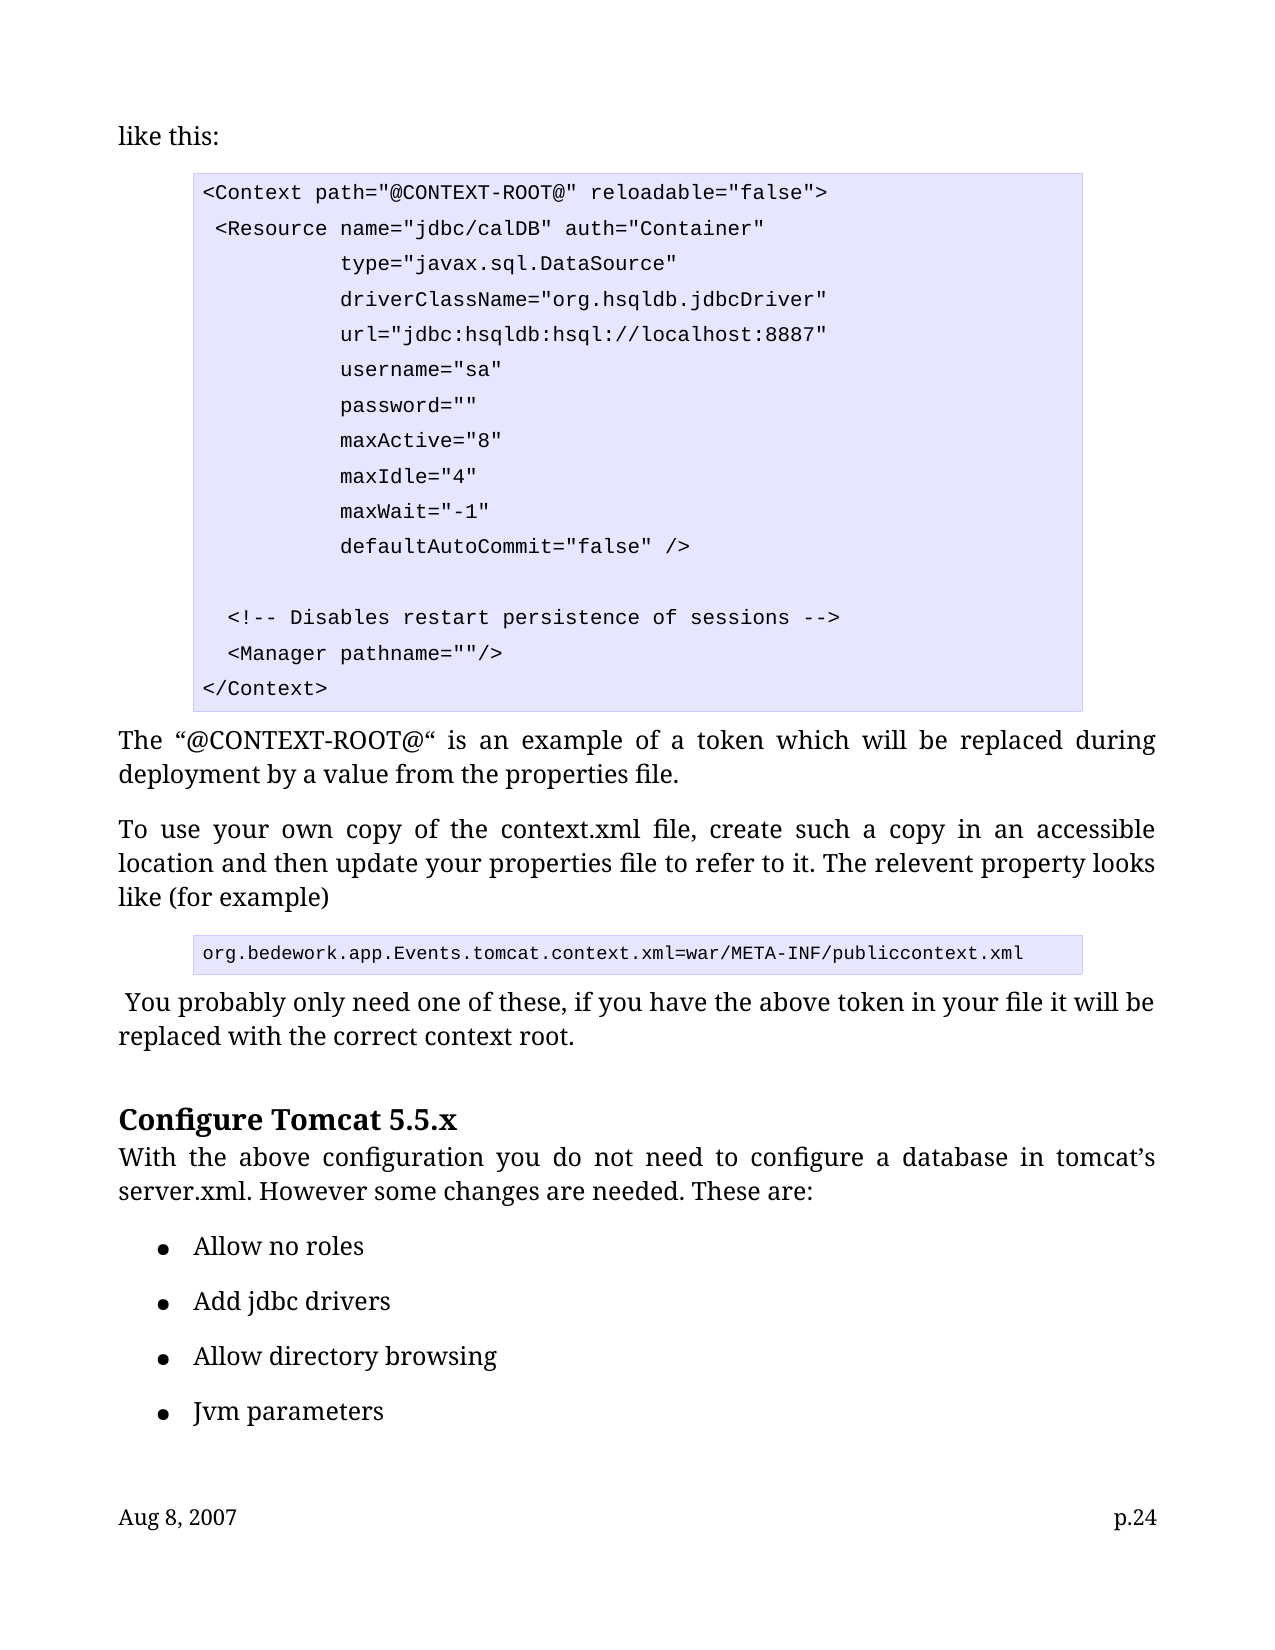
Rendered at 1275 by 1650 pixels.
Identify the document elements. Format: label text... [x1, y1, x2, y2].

text <Manager pathname=""/> [194, 634, 1082, 666]
text username="sa" [194, 350, 1082, 383]
text The “@CONTEXT-ROOT@“ is an example of a token which will be replaced during deployment by a value from the properties file. [118, 723, 1157, 791]
text You probably only need one of these, if you have the above token in your file it will be replaced with the correct context root. [118, 985, 1157, 1053]
text driverClassName="org.hsqldb.jdbcDriver" [194, 279, 1082, 312]
list Allow directory browsing [156, 1339, 1157, 1373]
text defaultAutoCommit="false" /> [194, 527, 1082, 560]
text </Context> [194, 669, 1082, 711]
text org.bedework.app.Events.tomcat.context.xml=war/META-INF/publiccontext.xml [194, 936, 1082, 974]
text With the above configuration you do not need to configure a database in tomcat’s server.xml. However some changes are needed. These are: [118, 1139, 1157, 1207]
text type="javax.sql.DataSource" [194, 244, 1082, 277]
text like this: [118, 118, 1157, 152]
list Add jdbc drivers [156, 1284, 1157, 1318]
text <Context path="@CONTEXT-ROOT@" reloadable="false"> [194, 174, 1082, 206]
text <!-- Disables restart persistence of sessions --> [194, 598, 1082, 631]
text url="jdbc:hsqldb:hsql://localhost:8887" [194, 315, 1082, 348]
subtitle Configure Tomcat 5.5.x [118, 1100, 1157, 1139]
text maxWait="-1" [194, 492, 1082, 525]
list Jvm parameters [156, 1394, 1157, 1428]
text To use your own copy of the context.xml file, create such a copy in an accessible location and then update your properties file to refer to it. The relevent property looks like (for example) [118, 812, 1157, 914]
text maxIdle="4" [194, 457, 1082, 489]
text maxActive="8" [194, 421, 1082, 454]
text password="" [194, 386, 1082, 418]
list Allow no roles [156, 1228, 1157, 1263]
text <Resource name="jdbc/calDB" auth="Container" [194, 209, 1082, 241]
